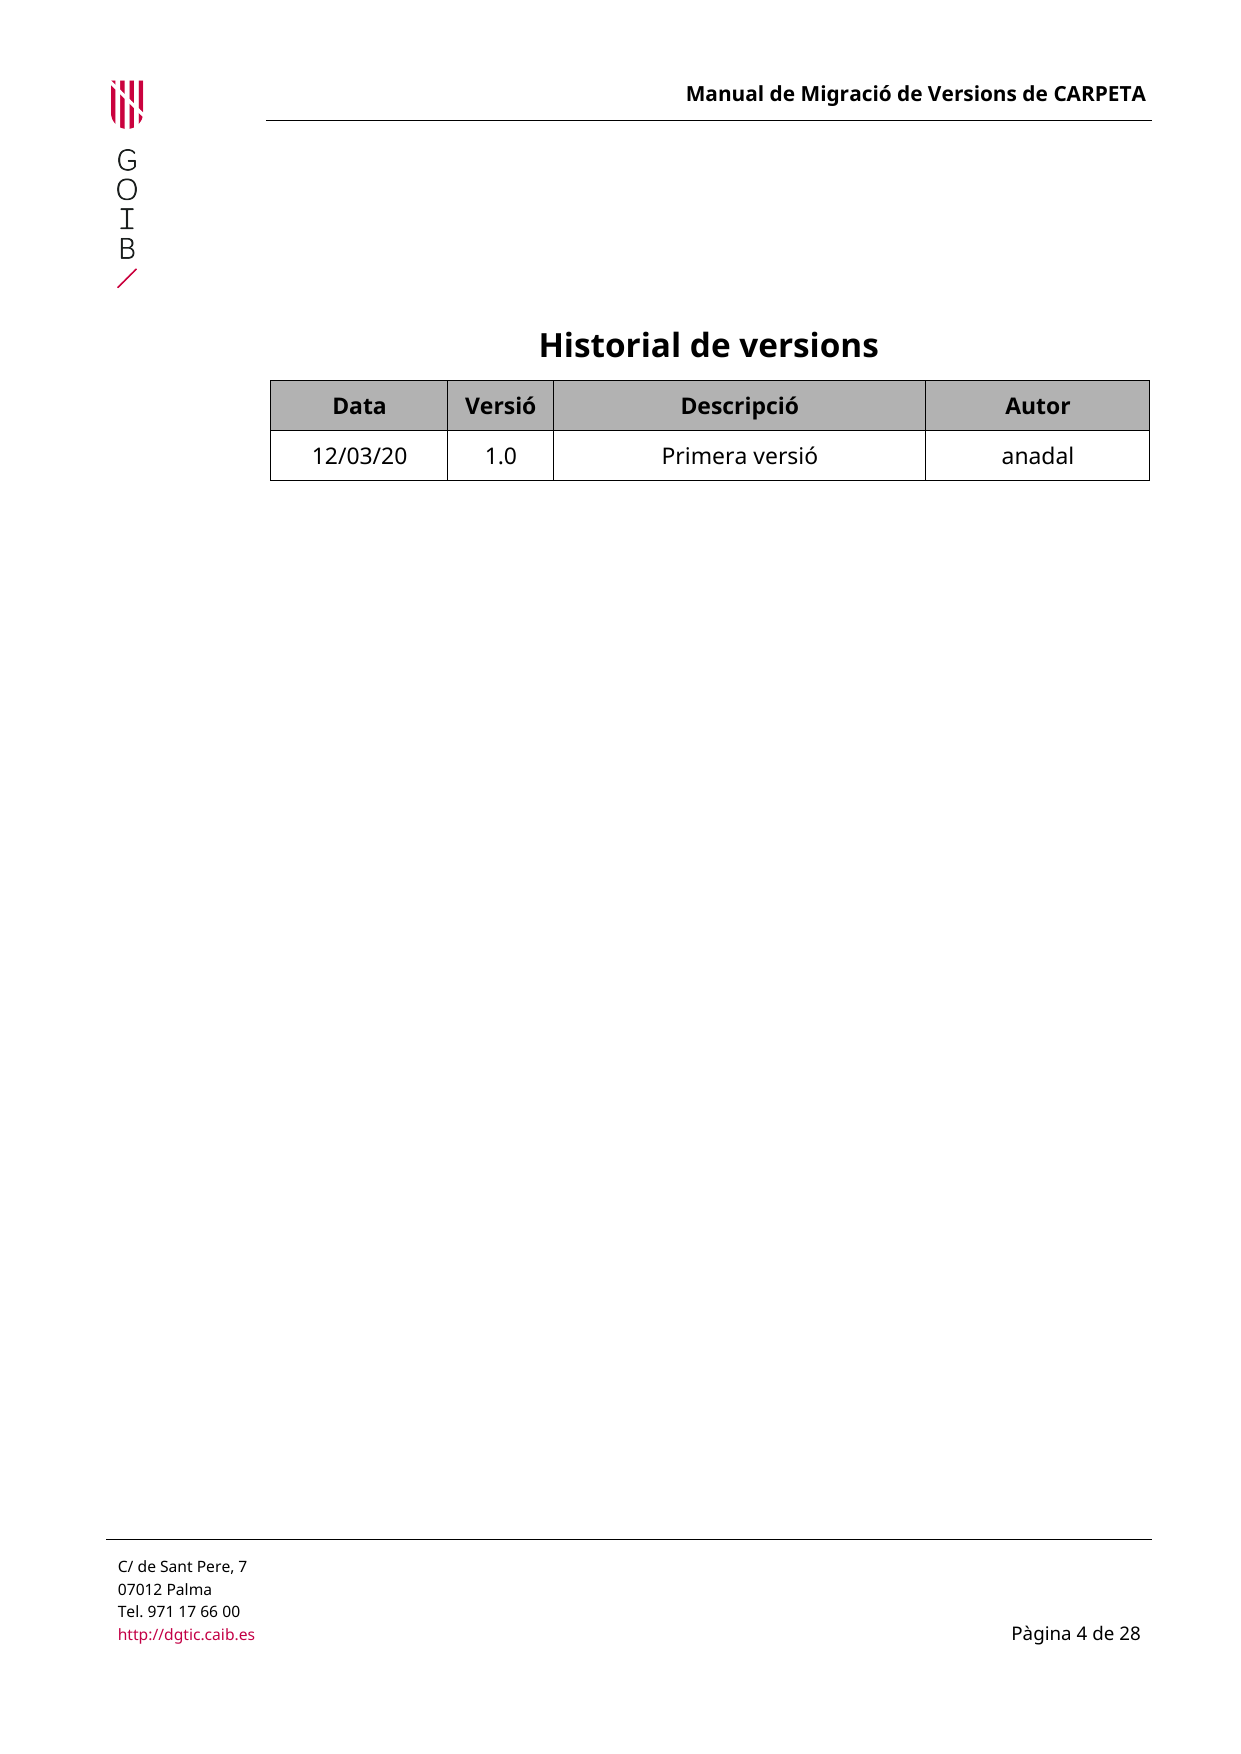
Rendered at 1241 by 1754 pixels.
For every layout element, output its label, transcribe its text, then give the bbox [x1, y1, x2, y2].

table_cell 03/12/20 [271, 431, 447, 480]
table_header Data [271, 381, 447, 430]
subtitle Historial de versions [266, 322, 1152, 368]
table_header Autor [926, 381, 1149, 430]
table_cell Primera versió [554, 431, 925, 480]
picture [82, 57, 172, 319]
table_cell 1.0 [448, 431, 553, 480]
table_header Versió [448, 381, 553, 430]
table_cell anadal [926, 431, 1149, 480]
table_header Descripció [554, 381, 925, 430]
